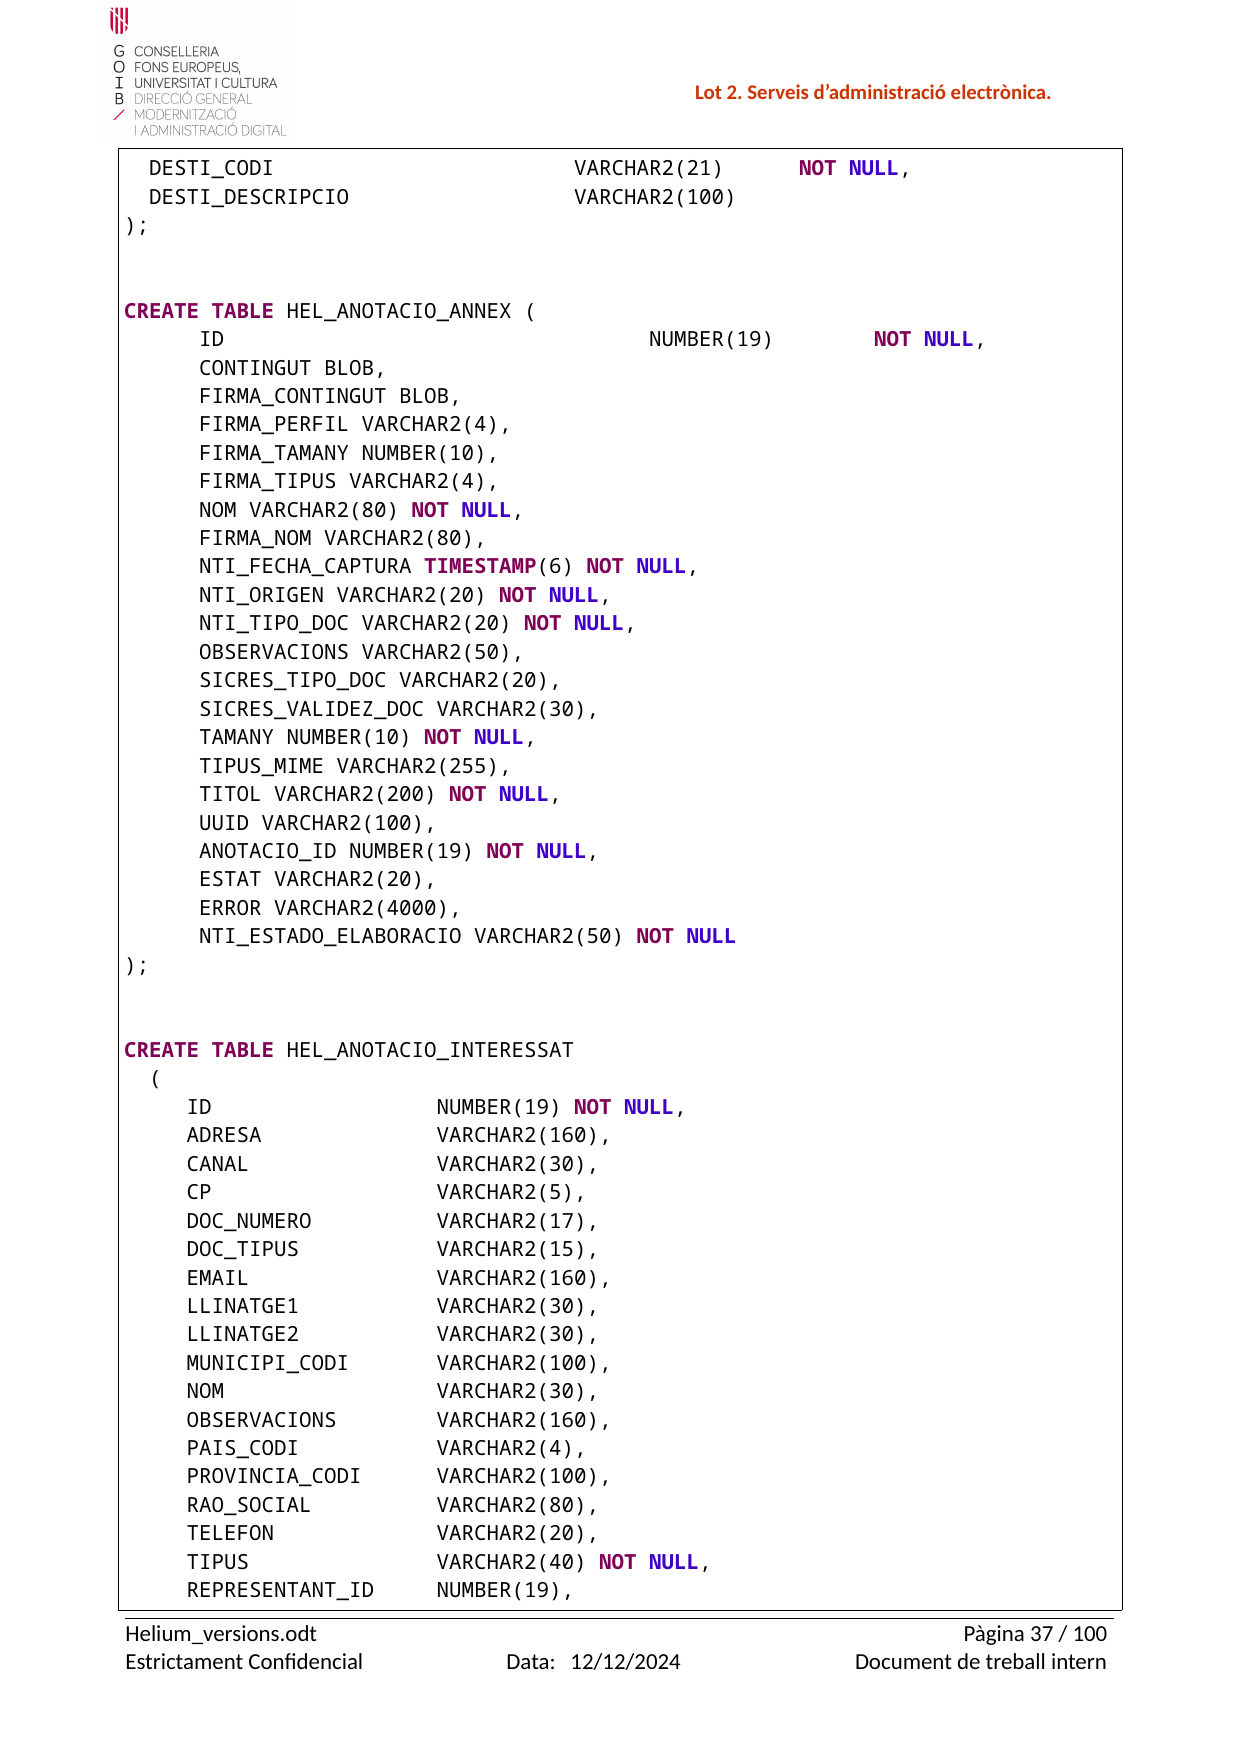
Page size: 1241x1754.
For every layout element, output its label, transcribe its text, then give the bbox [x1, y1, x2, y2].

table_header DESTI_CODI VARCHAR2(21) NOT NULL, DESTI_DESCRIPCIO VARCHAR2(100) ); CREATE TABLE HEL_ANOTACIO_ANNEX ( ID NUMBER(19) NOT NULL, CONTINGUT BLOB, FIRMA_CONTINGUT BLOB, FIRMA_PERFIL VARCHAR2(4), FIRMA_TAMANY NUMBER(10), FIRMA_TIPUS VARCHAR2(4), NOM VARCHAR2(80) NOT NULL, FIRMA_NOM VARCHAR2(80), NTI_FECHA_CAPTURA TIMESTAMP(6) NOT NULL, NTI_ORIGEN VARCHAR2(20) NOT NULL, NTI_TIPO_DOC VARCHAR2(20) NOT NULL, OBSERVACIONS VARCHAR2(50), SICRES_TIPO_DOC VARCHAR2(20), SICRES_VALIDEZ_DOC VARCHAR2(30), TAMANY NUMBER(10) NOT NULL, TIPUS_MIME VARCHAR2(255), TITOL VARCHAR2(200) NOT NULL, UUID VARCHAR2(100), ANOTACIO_ID NUMBER(19) NOT NULL, ESTAT VARCHAR2(20), ERROR VARCHAR2(4000), NTI_ESTADO_ELABORACIO VARCHAR2(50) NOT NULL ); CREATE TABLE HEL_ANOTACIO_INTERESSAT ( ID NUMBER(19) NOT NULL, ADRESA VARCHAR2(160), CANAL VARCHAR2(30), CP VARCHAR2(5), DOC_NUMERO VARCHAR2(17), DOC_TIPUS VARCHAR2(15), EMAIL VARCHAR2(160), LLINATGE1 VARCHAR2(30), LLINATGE2 VARCHAR2(30), MUNICIPI_CODI VARCHAR2(100), NOM VARCHAR2(30), OBSERVACIONS VARCHAR2(160), PAIS_CODI VARCHAR2(4), PROVINCIA_CODI VARCHAR2(100), RAO_SOCIAL VARCHAR2(80), TELEFON VARCHAR2(20), TIPUS VARCHAR2(40) NOT NULL, REPRESENTANT_ID NUMBER(19), [119, 149, 1122, 1609]
picture [100, 0, 297, 144]
